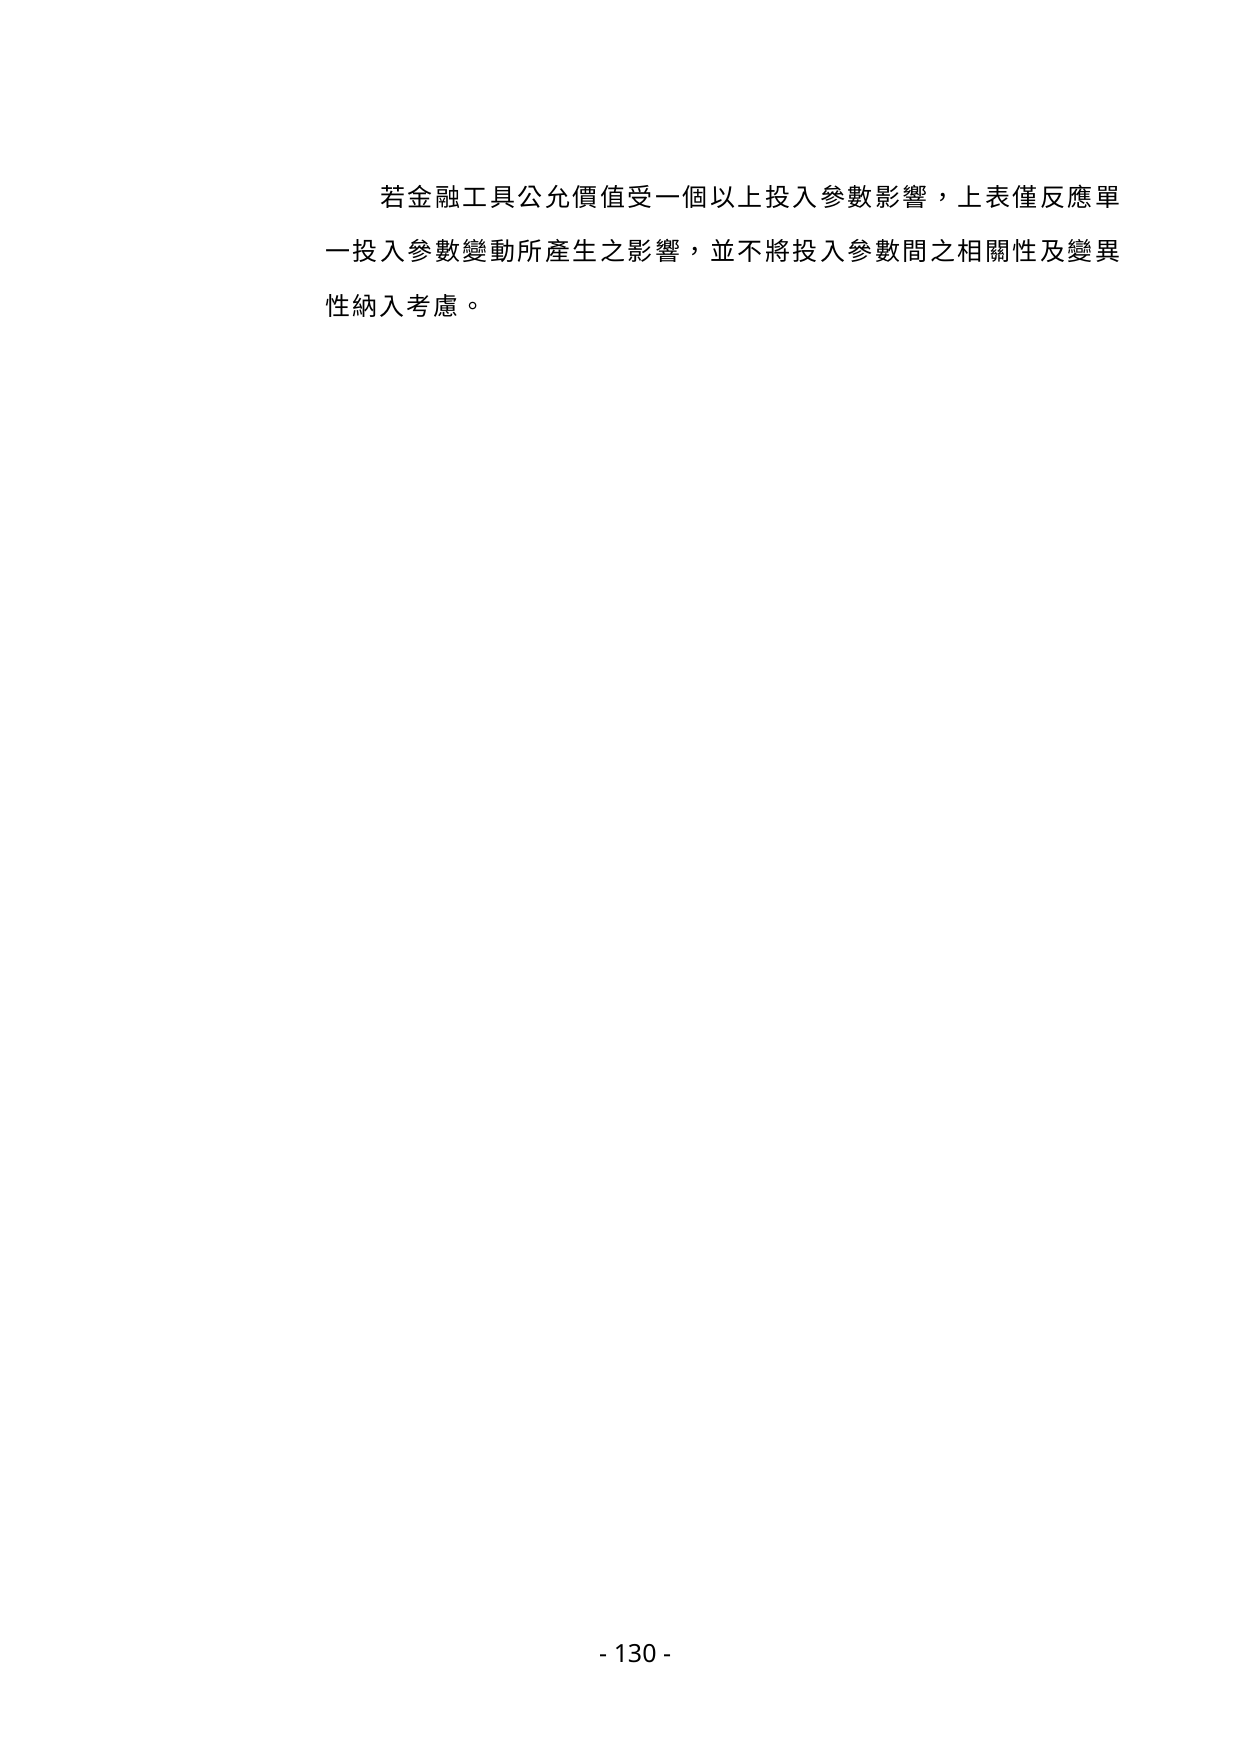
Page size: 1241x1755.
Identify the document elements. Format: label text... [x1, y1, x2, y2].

text 若金融工具公允價值受一個以上投入參數影響，上表僅反應單一投入參數變動所產生之影響，並不將投入參數間之相關性及變異性納入考慮。 [325, 177, 1122, 322]
